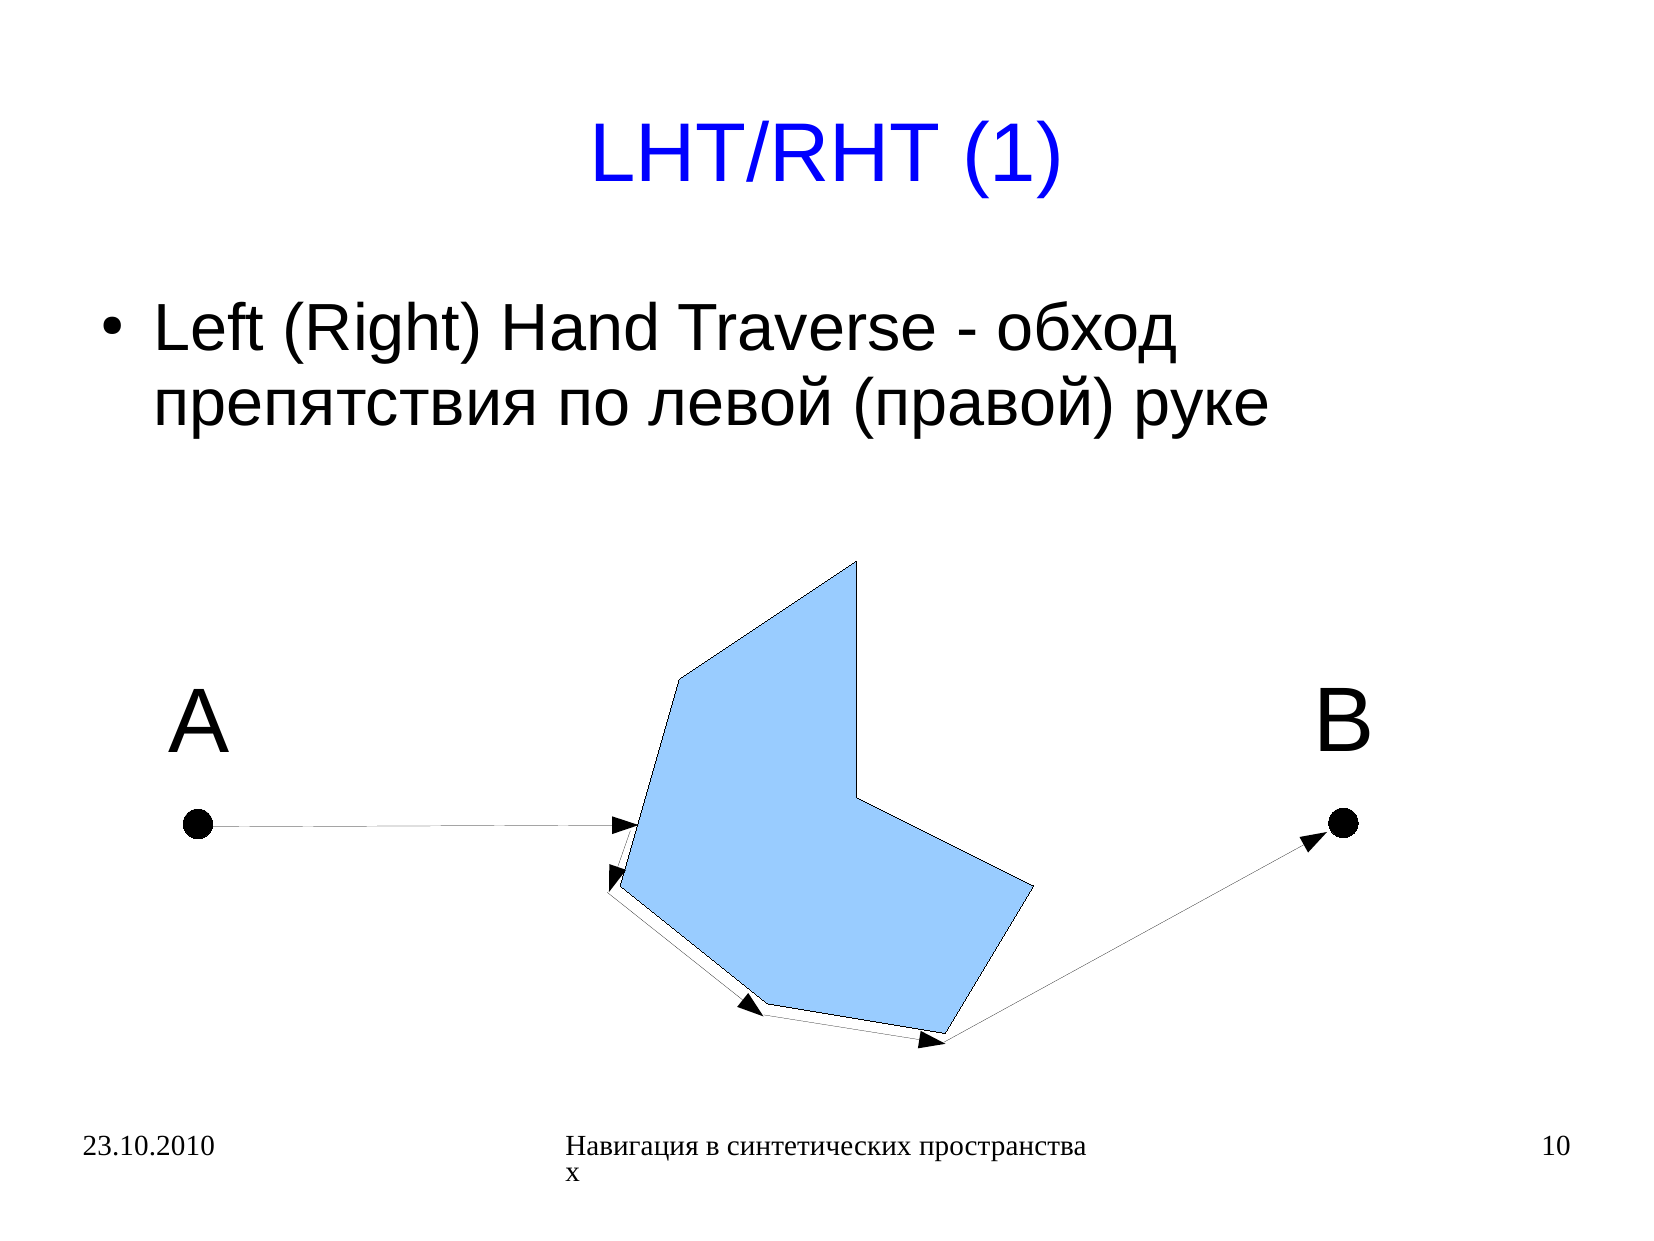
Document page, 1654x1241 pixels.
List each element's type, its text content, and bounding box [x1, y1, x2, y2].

text_box [1328, 808, 1359, 838]
text_box [183, 809, 213, 839]
text_box B [1299, 661, 1447, 779]
text_box [620, 561, 1034, 1034]
list Left (Right) Hand Traverse - обход препятствия по левой (правой) руке [82, 290, 1571, 1109]
title LHT/RHT (1) [82, 49, 1571, 257]
text_box A [153, 662, 302, 780]
